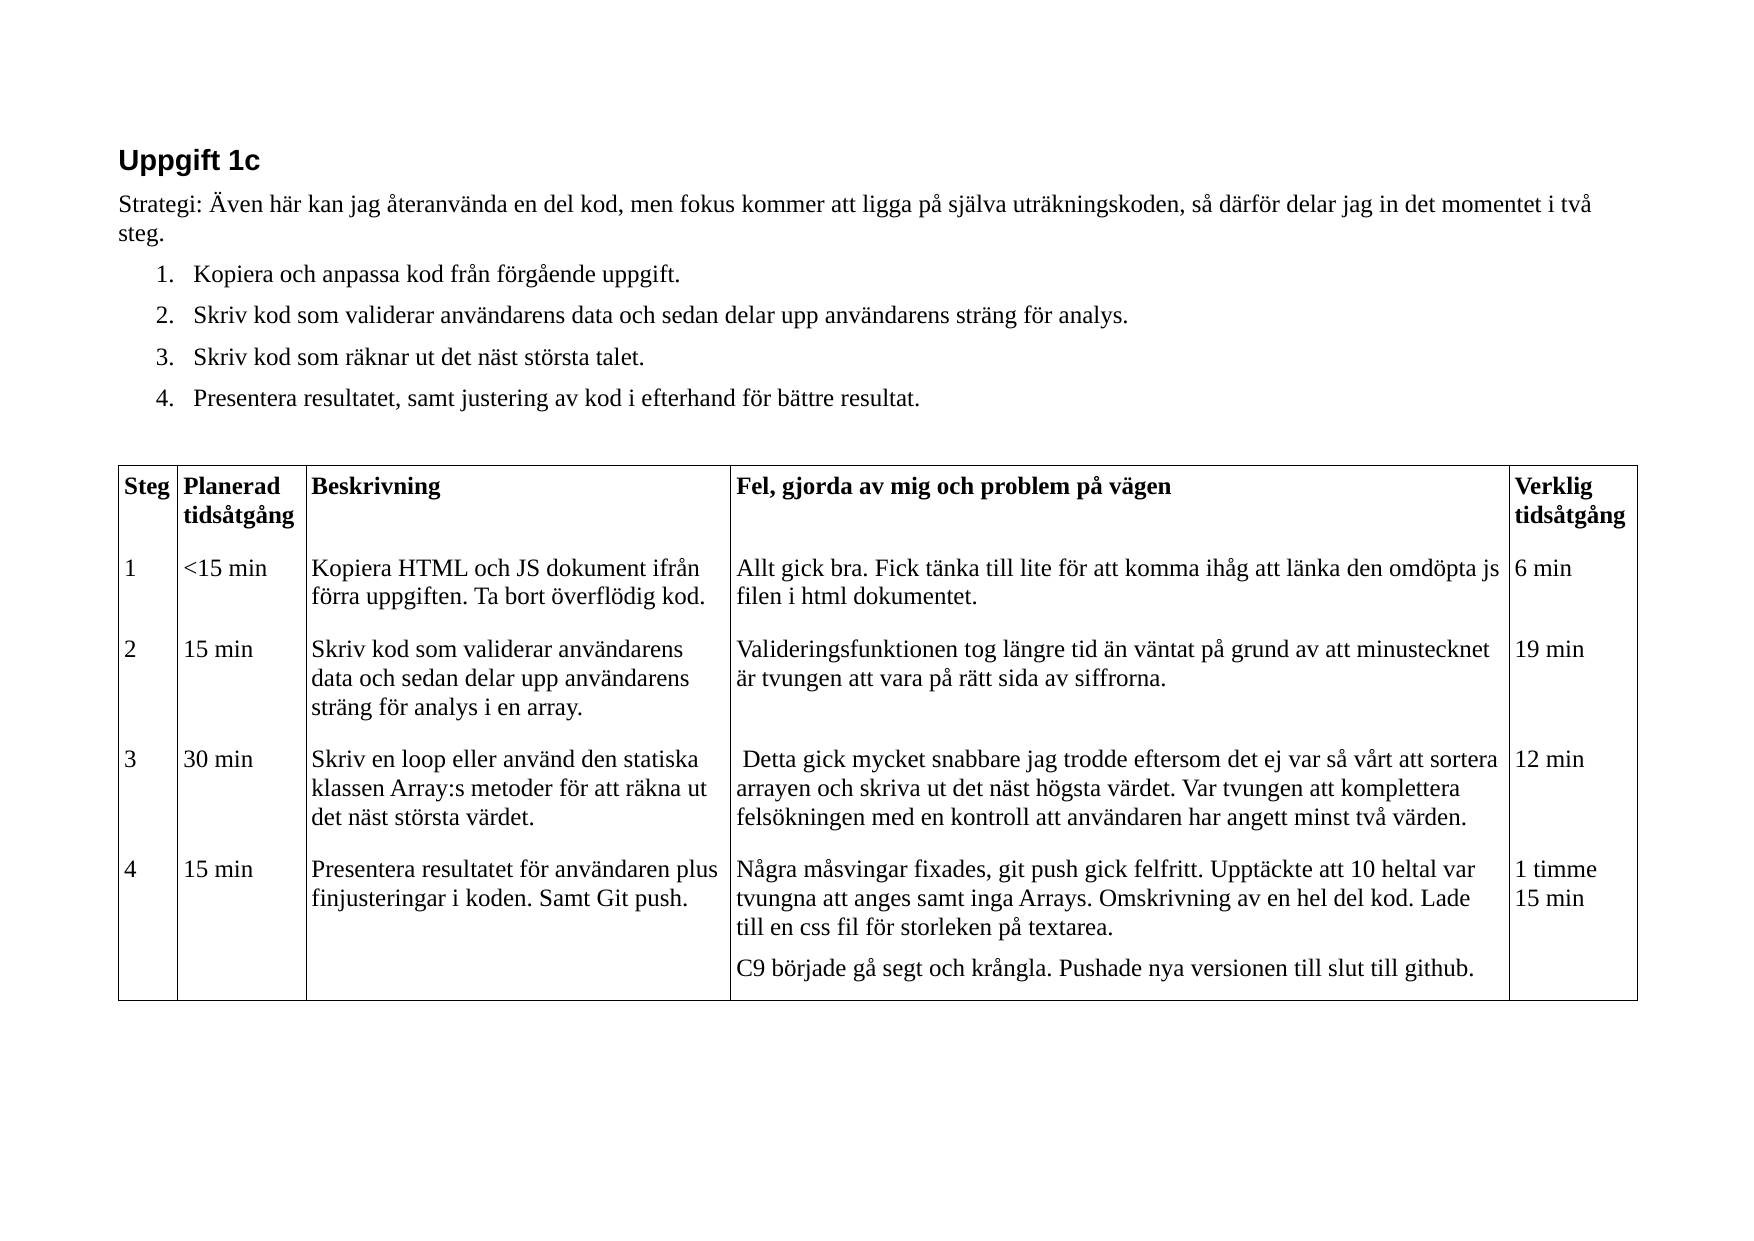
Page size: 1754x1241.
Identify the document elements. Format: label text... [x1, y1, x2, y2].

table_header Verklig tidsåtgång [1510, 466, 1637, 547]
table_header Steg [119, 466, 177, 547]
subtitle Uppgift 1c [118, 143, 1636, 177]
table_cell Valideringsfunktionen tog längre tid än väntat på grund av att minustecknet är tvungen att vara på rätt sida av siffrorna. [731, 629, 1509, 739]
table_cell 30 min [178, 739, 306, 849]
list Presentera resultatet, samt justering av kod i efterhand för bättre resultat. [156, 383, 1636, 412]
list Skriv kod som räknar ut det näst största talet. [156, 342, 1636, 370]
table_cell Detta gick mycket snabbare jag trodde eftersom det ej var så vårt att sortera arrayen och skriva ut det näst högsta värdet. Var tvungen att komplettera felsökningen med en kontroll att användaren har angett minst två värden. [731, 739, 1509, 849]
table_header Fel, gjorda av mig och problem på vägen [731, 466, 1509, 547]
table_cell Presentera resultatet för användaren plus finjusteringar i koden. Samt Git push. [307, 849, 730, 1000]
table_cell Några måsvingar fixades, git push gick felfritt. Upptäckte att 10 heltal var tvungna att anges samt inga Arrays. Omskrivning av en hel del kod. Lade till en css fil för storleken på textarea. C9 började gå segt och krångla. Pushade nya versionen till slut till github. [731, 849, 1509, 1000]
table_cell 4 [119, 849, 177, 1000]
list Skriv kod som validerar användarens data och sedan delar upp användarens sträng för analys. [156, 300, 1636, 329]
table_cell 6 min [1510, 547, 1637, 628]
table_cell <15 min [178, 547, 306, 628]
text Strategi: Även här kan jag återanvända en del kod, men fokus kommer att ligga på själva uträkningskoden, så därför delar jag in det momentet i två steg. [118, 189, 1636, 247]
table_cell Skriv kod som validerar användarens data och sedan delar upp användarens sträng för analys i en array. [307, 629, 730, 739]
table_cell Allt gick bra. Fick tänka till lite för att komma ihåg att länka den omdöpta js filen i html dokumentet. [731, 547, 1509, 628]
table_cell 3 [119, 739, 177, 849]
table_cell 15 min [178, 629, 306, 739]
table_cell 15 min [178, 849, 306, 1000]
table_header Beskrivning [307, 466, 730, 547]
table_cell Skriv en loop eller använd den statiska klassen Array:s metoder för att räkna ut det näst största värdet. [307, 739, 730, 849]
table_cell Kopiera HTML och JS dokument ifrån förra uppgiften. Ta bort överflödig kod. [307, 547, 730, 628]
table_cell 1 timme 15 min [1510, 849, 1637, 1000]
table_cell 12 min [1510, 739, 1637, 849]
list Kopiera och anpassa kod från förgående uppgift. [156, 259, 1636, 288]
table_cell 19 min [1510, 629, 1637, 739]
table_header Planerad tidsåtgång [178, 466, 306, 547]
table_cell 1 [119, 547, 177, 628]
table_cell 2 [119, 629, 177, 739]
